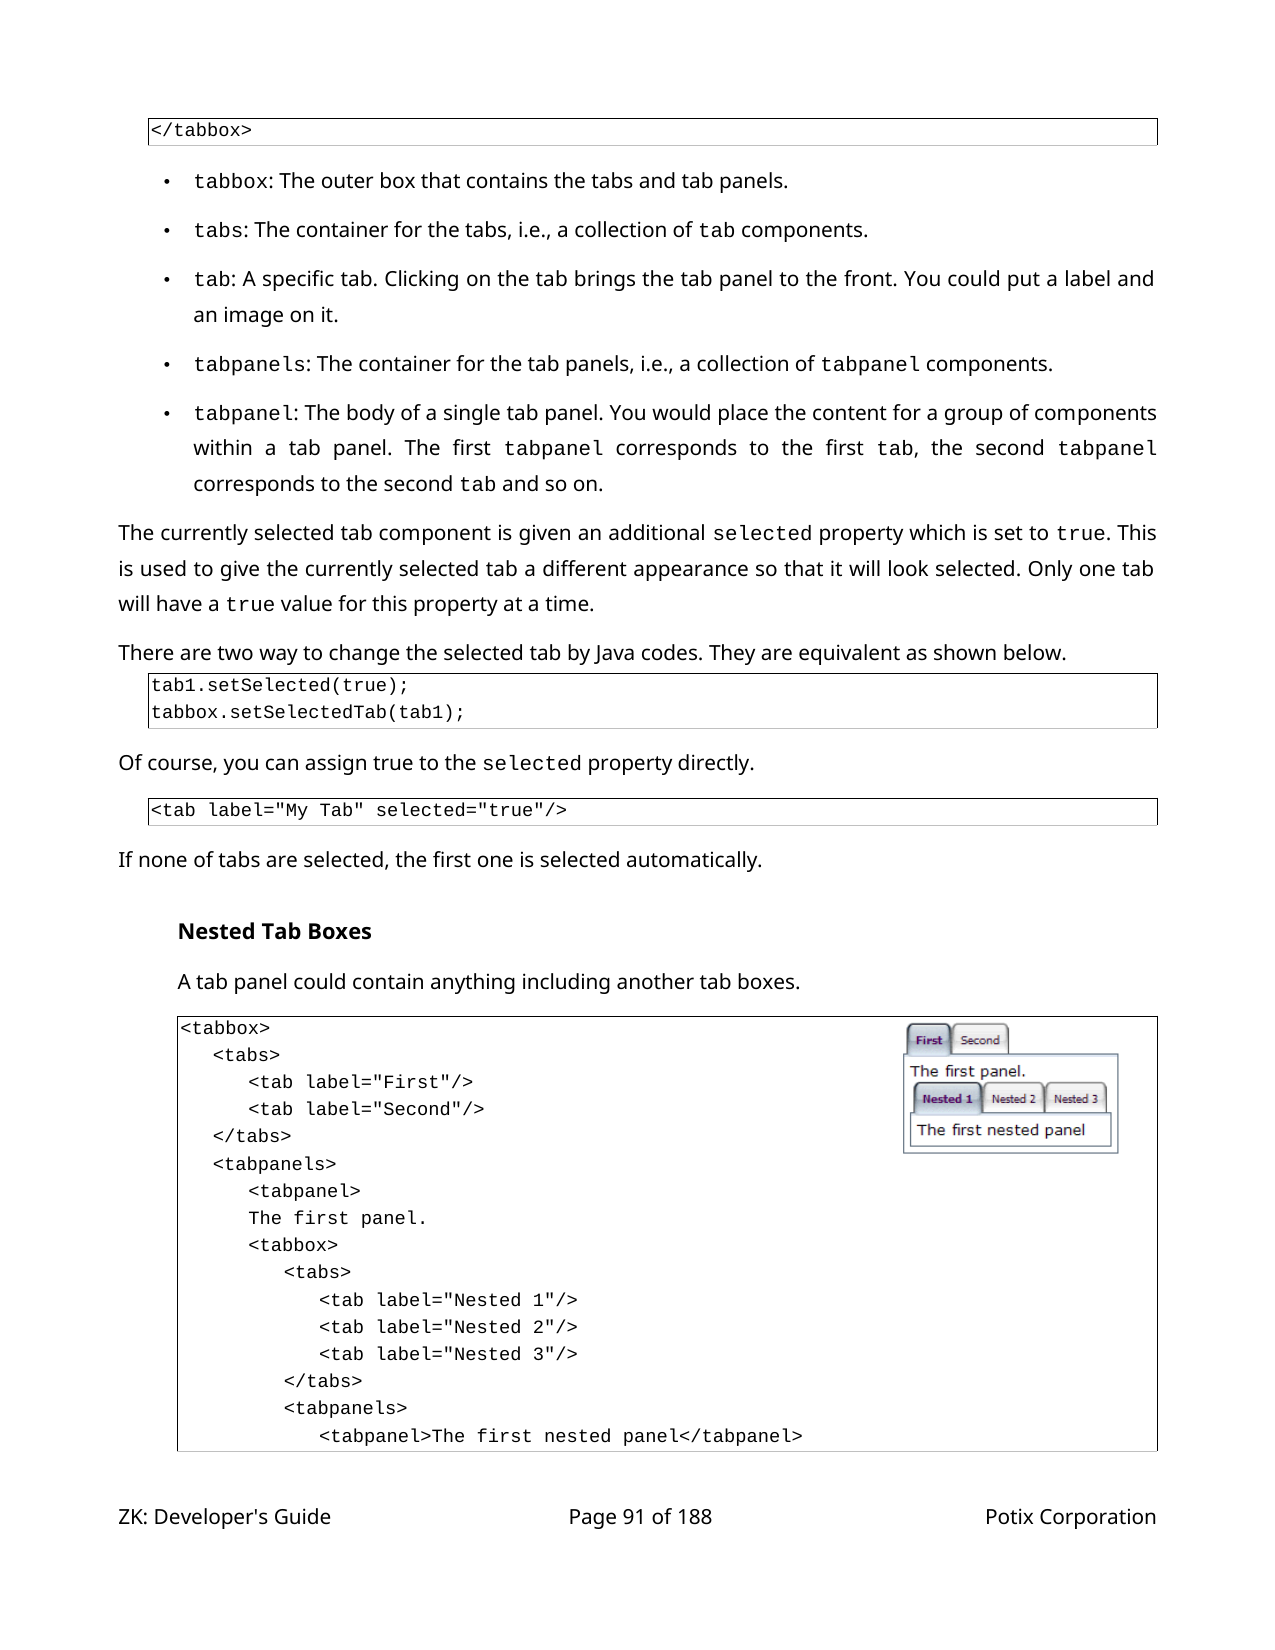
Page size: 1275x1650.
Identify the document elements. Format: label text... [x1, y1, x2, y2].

text <tabpanels> [178, 1152, 1157, 1176]
text <tabbox> [178, 1233, 1157, 1257]
text <tab label="First"/> [178, 1070, 902, 1094]
text [1122, 1097, 1157, 1121]
text tabbox.setSelectedTab(tab1); [149, 700, 1157, 728]
text <tab label="Nested 3"/> [178, 1342, 1157, 1366]
list tabpanels: The container for the tab panels, i.e., a collection of tabpanel components. [164, 349, 1157, 377]
text <tabbox> [178, 1017, 1157, 1040]
text <tab label="My Tab" selected="true"/> [149, 799, 1157, 825]
text <tabs> [178, 1043, 902, 1067]
text <tabpanel> [178, 1179, 1157, 1203]
text <tabpanels> [178, 1396, 1157, 1421]
text </tabbox> [149, 119, 1157, 145]
picture [902, 1019, 1122, 1156]
text There are two way to change the selected tab by Java codes. They are equivalent as shown below. [118, 638, 1157, 666]
text </tabs> [178, 1369, 1157, 1393]
subtitle Nested Tab Boxes [177, 916, 1157, 946]
text The currently selected tab component is given an additional selected property which is set to true. This is used to give the currently selected tab a different appearance so that it will look selected. Only one tab will have a true value for this property at a time. [118, 518, 1157, 617]
text <tabpanel>The first nested panel</tabpanel> [178, 1423, 1157, 1451]
text tab1.setSelected(true); [149, 674, 1157, 697]
text <tab label="Second"/> [178, 1097, 902, 1121]
list tab: A specific tab. Clicking on the tab brings the tab panel to the front. You could put a label and an image on it. [164, 264, 1157, 328]
list tabs: The container for the tabs, i.e., a collection of tab components. [164, 215, 1157, 244]
list tabbox: The outer box that contains the tabs and tab panels. [164, 166, 1157, 194]
text [1122, 1070, 1157, 1094]
text If none of tabs are selected, the first one is selected automatically. [118, 845, 1157, 874]
text </tabs> [178, 1124, 902, 1149]
text [1122, 1043, 1157, 1067]
text <tabs> [178, 1260, 1157, 1284]
text A tab panel could contain anything including another tab boxes. [177, 967, 1157, 995]
text <tab label="Nested 2"/> [178, 1315, 1157, 1339]
text The first panel. [178, 1206, 1157, 1230]
text <tab label="Nested 1"/> [178, 1287, 1157, 1312]
list tabpanel: The body of a single tab panel. You would place the content for a group of components within a tab panel. The first tabpanel corresponds to the first tab, the second tabpanel corresponds to the second tab and so on. [164, 398, 1157, 497]
text Of course, you can assign true to the selected property directly. [118, 748, 1157, 777]
text [1122, 1124, 1157, 1149]
